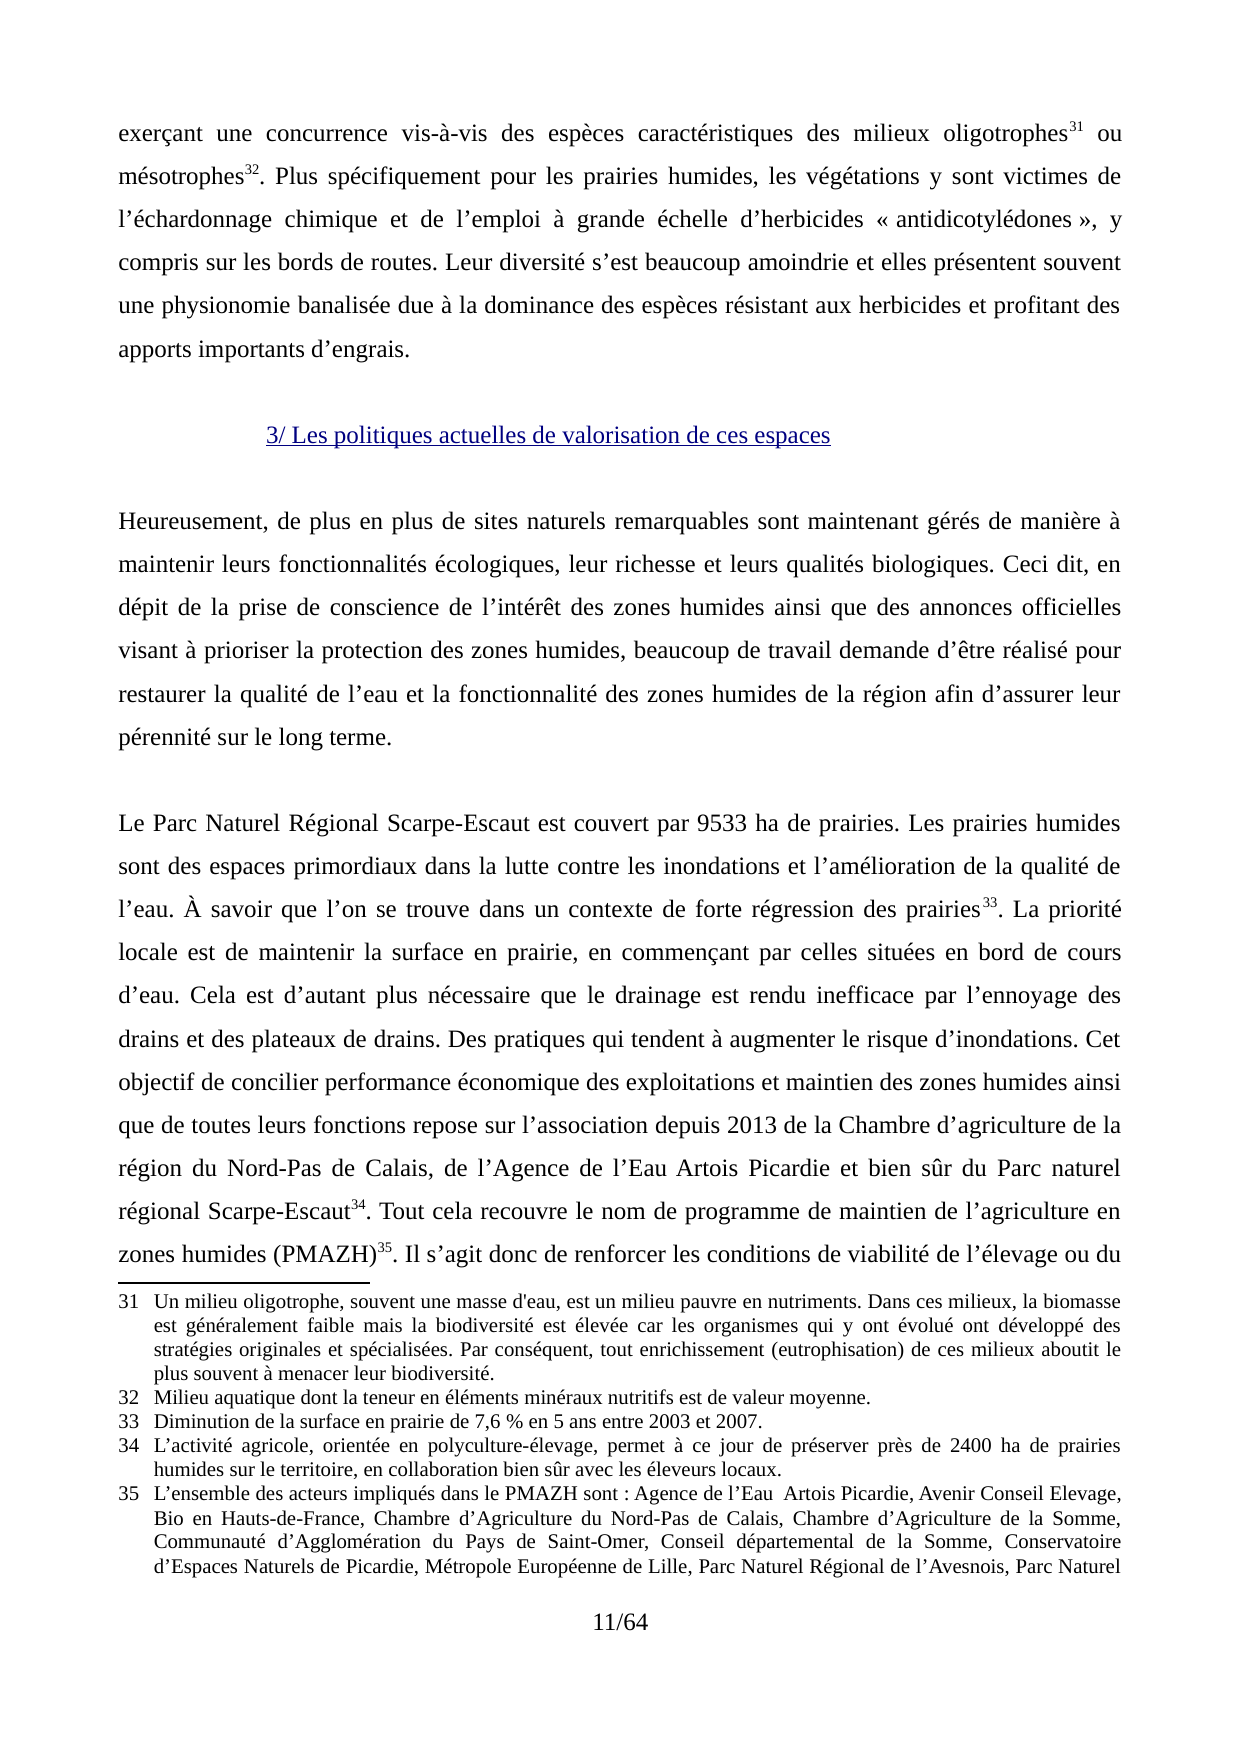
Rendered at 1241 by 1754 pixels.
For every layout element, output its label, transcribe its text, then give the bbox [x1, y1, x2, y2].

text Heureusement, de plus en plus de sites naturels remarquables sont maintenant gérés de manière à maintenir leurs fonctionnalités écologiques, leur richesse et leurs qualités biologiques. Ceci dit, en dépit de la prise de conscience de l’intérêt des zones humides ainsi que des annonces officielles visant à prioriser la protection des zones humides, beaucoup de travail demande d’être réalisé pour restaurer la qualité de l’eau et la fonctionnalité des zones humides de la région afin d’assurer leur pérennité sur le long terme. [118, 506, 1122, 751]
text L’activité agricole, orientée en polyculture-élevage, permet à ce jour de préserver près de 2400 ha de prairies humides sur le territoire, en collaboration bien sûr avec les éleveurs locaux. [118, 1433, 1122, 1481]
text Diminution de la surface en prairie de 7,6 % en 5 ans entre 2003 et 2007. [118, 1409, 1122, 1433]
text 3/ Les politiques actuelles de valorisation de ces espaces [118, 420, 1122, 449]
text exerçant une concurrence vis-à-vis des espèces caractéristiques des milieux oligotrophes ou mésotrophes. Plus spécifiquement pour les prairies humides, les végétations y sont victimes de l’échardonnage chimique et de l’emploi à grande échelle d’herbicides « antidicotylédones », y compris sur les bords de routes. Leur diversité s’est beaucoup amoindrie et elles présentent souvent une physionomie banalisée due à la dominance des espèces résistant aux herbicides et profitant des apports importants d’engrais. [118, 118, 1122, 362]
text Le Parc Naturel Régional Scarpe-Escaut est couvert par 9533 ha de prairies. Les prairies humides sont des espaces primordiaux dans la lutte contre les inondations et l’amélioration de la qualité de l’eau. À savoir que l’on se trouve dans un contexte de forte régression des prairies. La priorité locale est de maintenir la surface en prairie, en commençant par celles situées en bord de cours d’eau. Cela est d’autant plus nécessaire que le drainage est rendu inefficace par l’ennoyage des drains et des plateaux de drains. Des pratiques qui tendent à augmenter le risque d’inondations. Cet objectif de concilier performance économique des exploitations et maintien des zones humides ainsi que de toutes leurs fonctions repose sur l’association depuis 2013 de la Chambre d’agriculture de la région du Nord-Pas de Calais, de l’Agence de l’Eau Artois Picardie et bien sûr du Parc naturel régional Scarpe-Escaut. Tout cela recouvre le nom de programme de maintien de l’agriculture en zones humides (PMAZH). Il s’agit donc de renforcer les conditions de viabilité de l’élevage ou du [118, 808, 1122, 1268]
text Un milieu oligotrophe, souvent une masse d'eau, est un milieu pauvre en nutriments. Dans ces milieux, la biomasse est généralement faible mais la biodiversité est élevée car les organismes qui y ont évolué ont développé des stratégies originales et spécialisées. Par conséquent, tout enrichissement (eutrophisation) de ces milieux aboutit le plus souvent à menacer leur biodiversité. [118, 1289, 1122, 1385]
text Milieu aquatique dont la teneur en éléments minéraux nutritifs est de valeur moyenne. [118, 1385, 1122, 1409]
text L’ensemble des acteurs impliqués dans le PMAZH sont : Agence de l’Eau Artois Picardie, Avenir Conseil Elevage, Bio en Hauts-de-France, Chambre d’Agriculture du Nord-Pas de Calais, Chambre d’Agriculture de la Somme, Communauté d’Agglomération du Pays de Saint-Omer, Conseil départemental de la Somme, Conservatoire d’Espaces Naturels de Picardie, Métropole Européenne de Lille, Parc Naturel Régional de l’Avesnois, Parc Naturel [118, 1481, 1122, 1578]
